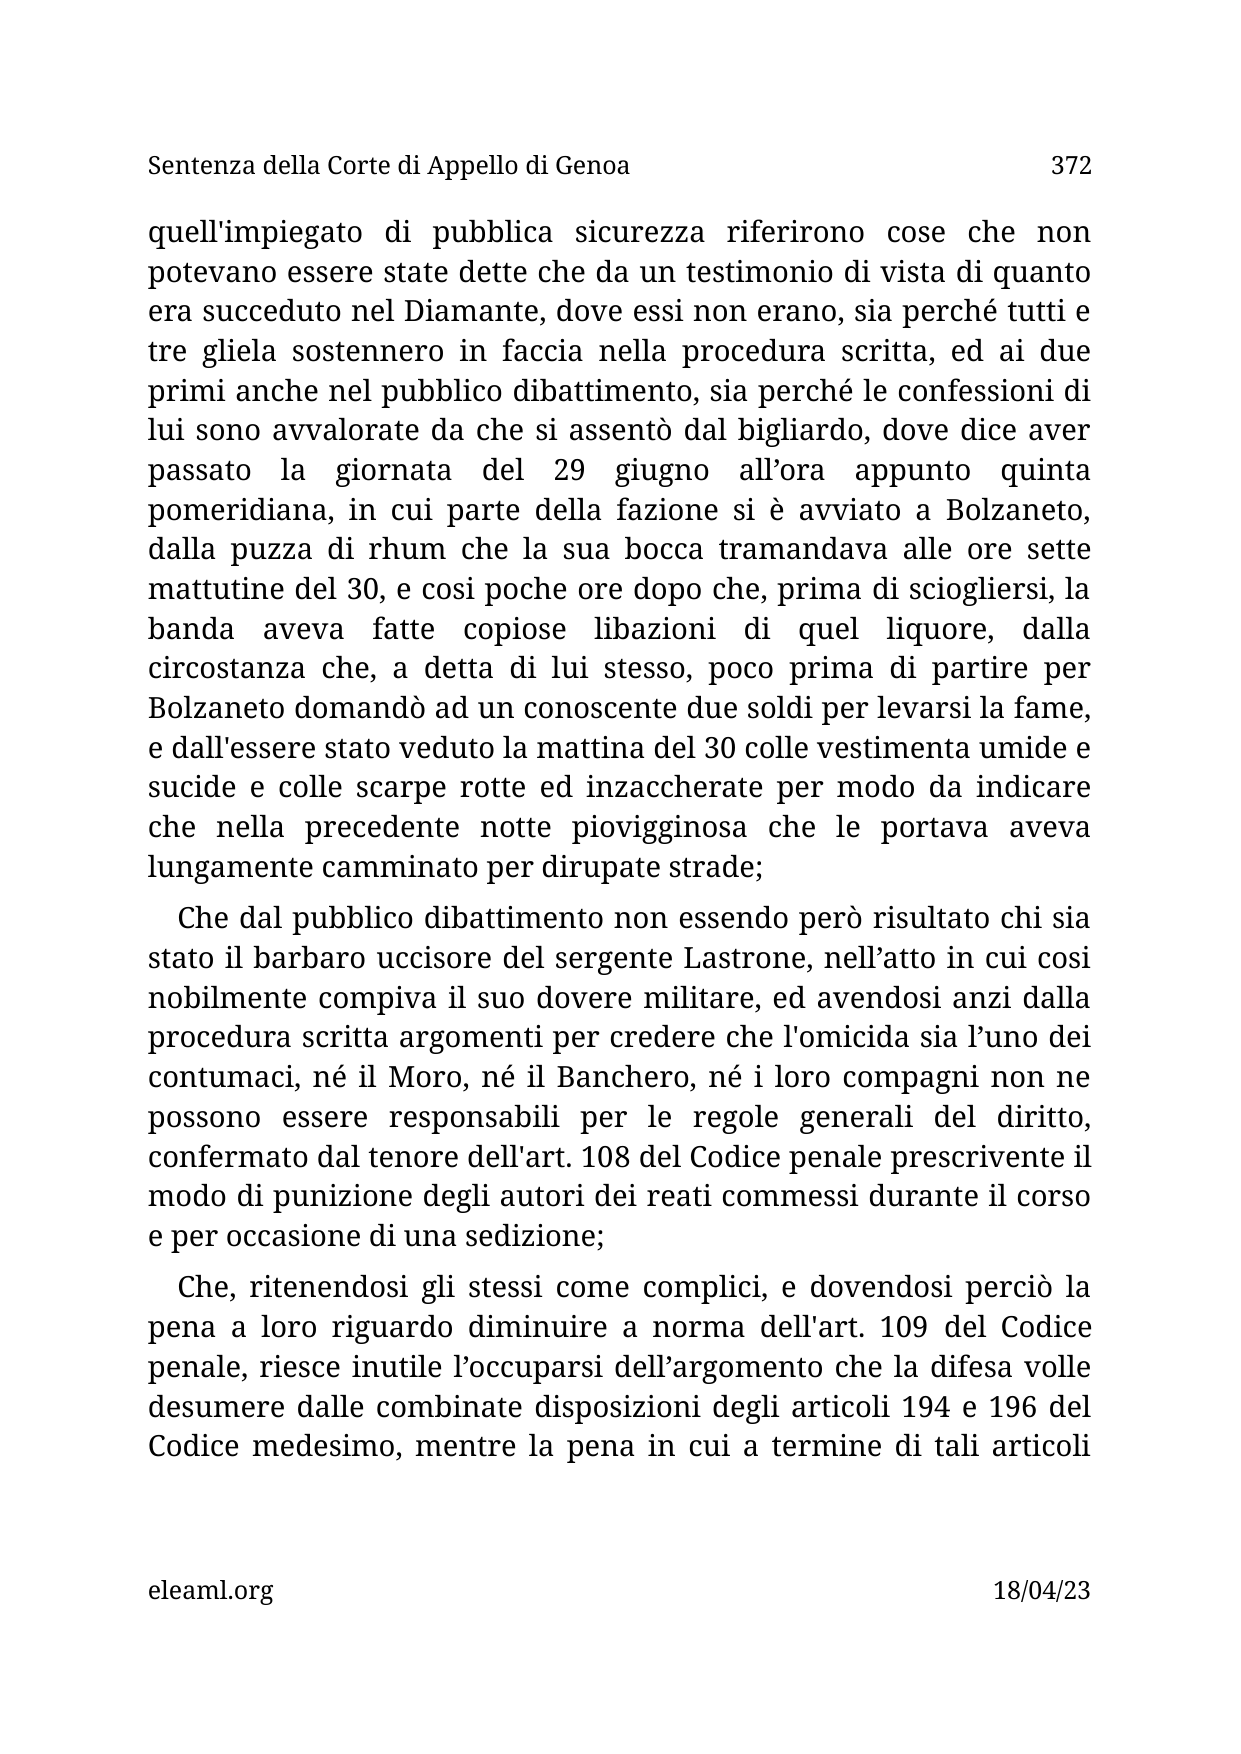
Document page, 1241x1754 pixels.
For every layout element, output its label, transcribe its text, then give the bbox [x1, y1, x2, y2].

text Che, ritenendosi gli stessi come complici, e dovendosi perciò la pena a loro riguardo diminuire a norma dell'art. 109 del Codice penale, riesce inutile l’occuparsi dell’argomento che la difesa volle desumere dalle combinate disposizioni degli articoli 194 e 196 del Codice medesimo, mentre la pena in cui a termine di tali articoli [148, 1267, 1093, 1465]
text Che dal pubblico dibattimento non essendo però risultato chi sia stato il barbaro uccisore del sergente Lastrone, nell’atto in cui cosi nobilmente compiva il suo dovere militare, ed avendosi anzi dalla procedura scritta argomenti per credere che l'omicida sia l’uno dei contumaci, né il Moro, né il Banchero, né i loro compagni non ne possono essere responsabili per le regole generali del diritto, confermato dal tenore dell'art. 108 del Codice penale prescrivente il modo di punizione degli autori dei reati commessi durante il corso e per occasione di una sedizione; [148, 898, 1093, 1255]
text quell'impiegato di pubblica sicurezza riferirono cose che non potevano essere state dette che da un testimonio di vista di quanto era succeduto nel Diamante, dove essi non erano, sia perché tutti e tre gliela sostennero in faccia nella procedura scritta, ed ai due primi anche nel pubblico dibattimento, sia perché le confessioni di lui sono avvalorate da che si assentò dal bigliardo, dove dice aver passato la giornata del 29 giugno all’ora appunto quinta pomeridiana, in cui parte della fazione si è avviato a Bolzaneto, dalla puzza di rhum che la sua bocca tramandava alle ore sette mattutine del 30, e cosi poche ore dopo che, prima di sciogliersi, la banda aveva fatte copiose libazioni di quel liquore, dalla circostanza che, a detta di lui stesso, poco prima di partire per Bolzaneto domandò ad un conoscente due soldi per levarsi la fame, e dall'essere stato veduto la mattina del 30 colle vestimenta umide e sucide e colle scarpe rotte ed inzaccherate per modo da indicare che nella precedente notte piovigginosa che le portava aveva lungamente camminato per dirupate strade; [148, 211, 1093, 886]
